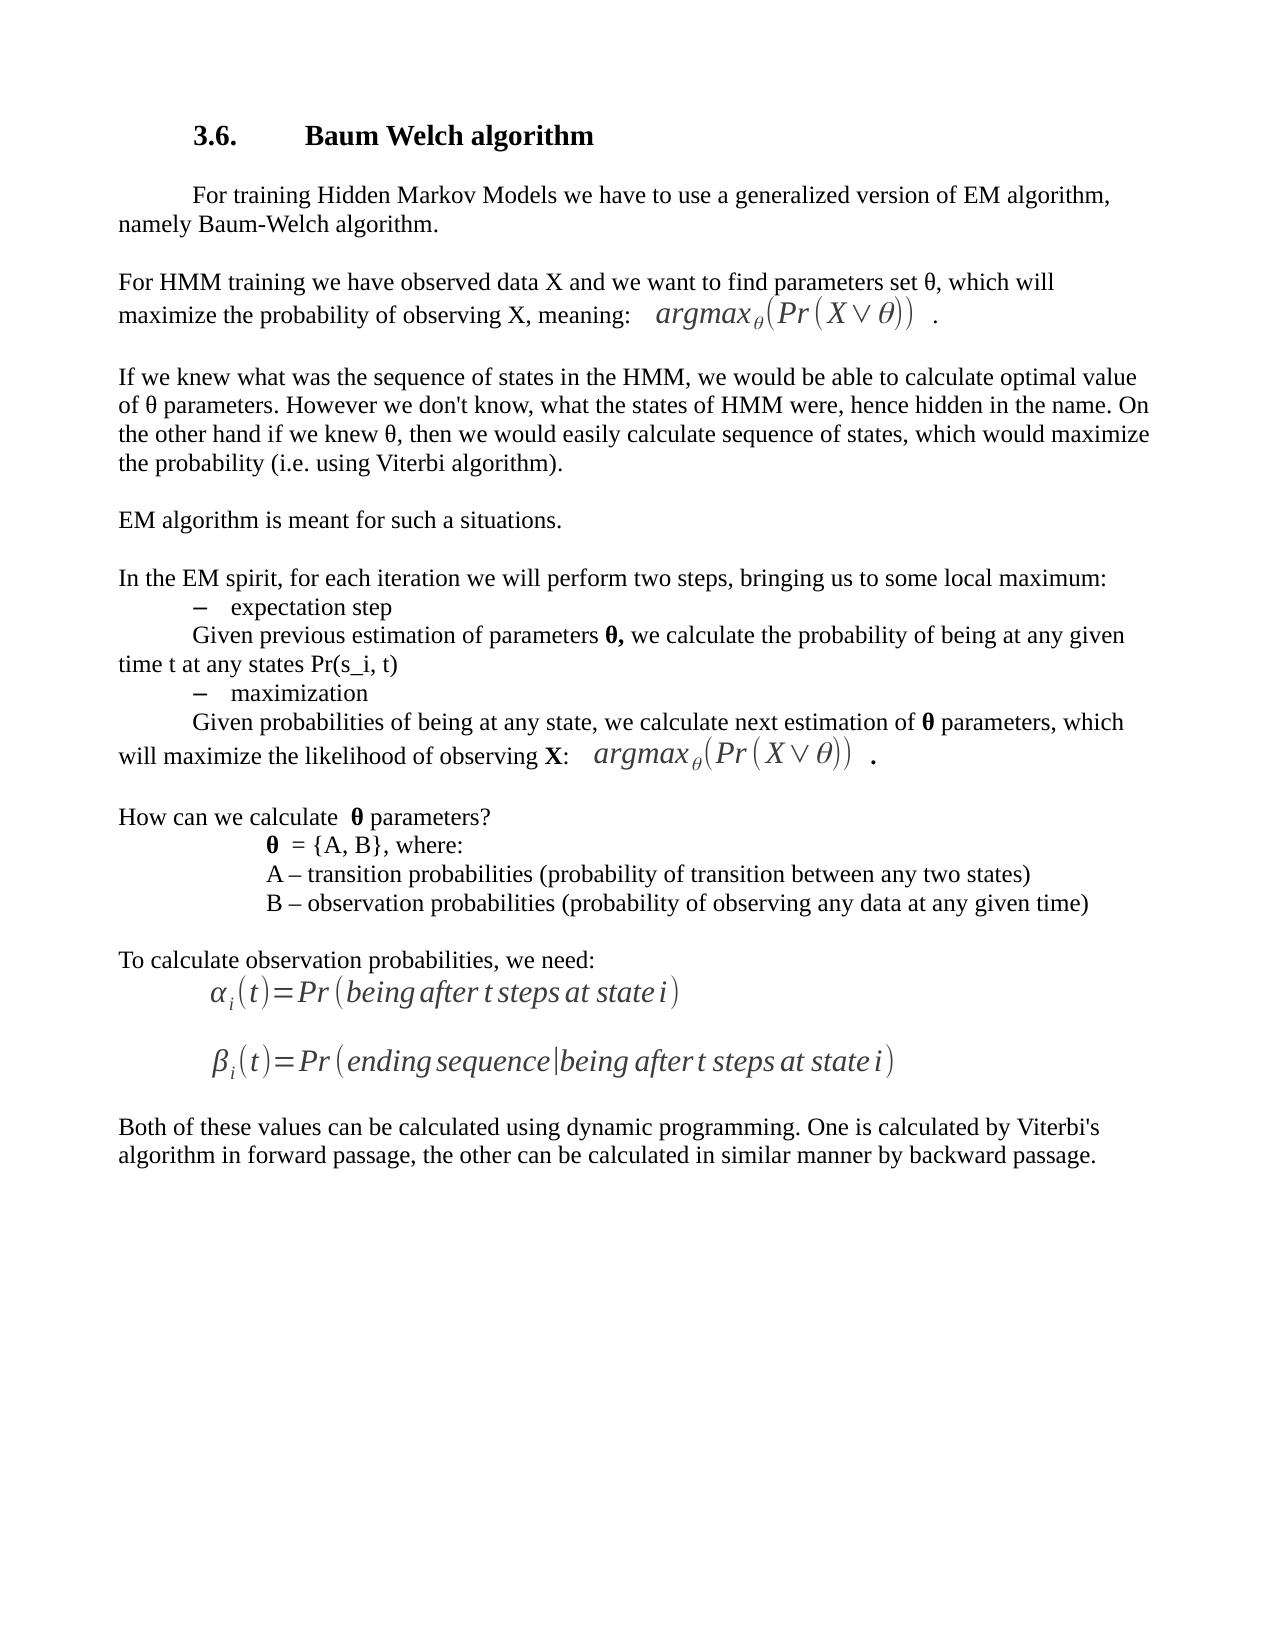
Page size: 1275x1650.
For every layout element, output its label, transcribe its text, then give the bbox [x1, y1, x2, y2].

text If we knew what was the sequence of states in the HMM, we would be able to calculate optimal value of θ parameters. However we don't know, what the states of HMM were, hence hidden in the name. On the other hand if we knew θ, then we would easily calculate sequence of states, which would maximize the probability (i.e. using Viterbi algorithm). [118, 362, 1157, 477]
text θ = {A, B}, where: [118, 831, 1157, 859]
text B – observation probabilities (probability of observing any data at any given time) [118, 888, 1157, 917]
text To calculate observation probabilities, we need: [118, 946, 1157, 974]
text How can we calculate θ parameters? [118, 802, 1157, 831]
text A – transition probabilities (probability of transition between any two states) [118, 859, 1157, 888]
text Both of these values can be calculated using dynamic programming. One is calculated by Viterbi's algorithm in forward passage, the other can be calculated in similar manner by backward passage. [118, 1112, 1157, 1169]
text In the EM spirit, for each iteration we will perform two steps, bringing us to some local maximum: [118, 563, 1157, 592]
text EM algorithm is meant for such a situations. [118, 506, 1157, 534]
text Given previous estimation of parameters θ, we calculate the probability of being at any given time t at any states Pr(s_i, t) [118, 621, 1157, 678]
list Baum Welch algorithm [193, 118, 1157, 152]
list maximization [193, 678, 1157, 707]
text For training Hidden Markov Models we have to use a generalized version of EM algorithm, namely Baum-Welch algorithm. [118, 180, 1157, 238]
text For HMM training we have observed data X and we want to find parameters set θ, which will maximize the probability of observing X, meaning: . [118, 267, 1157, 333]
list expectation step [193, 592, 1157, 621]
text Given probabilities of being at any state, we calculate next estimation of θ parameters, which will maximize the likelihood of observing X: . [118, 707, 1157, 773]
